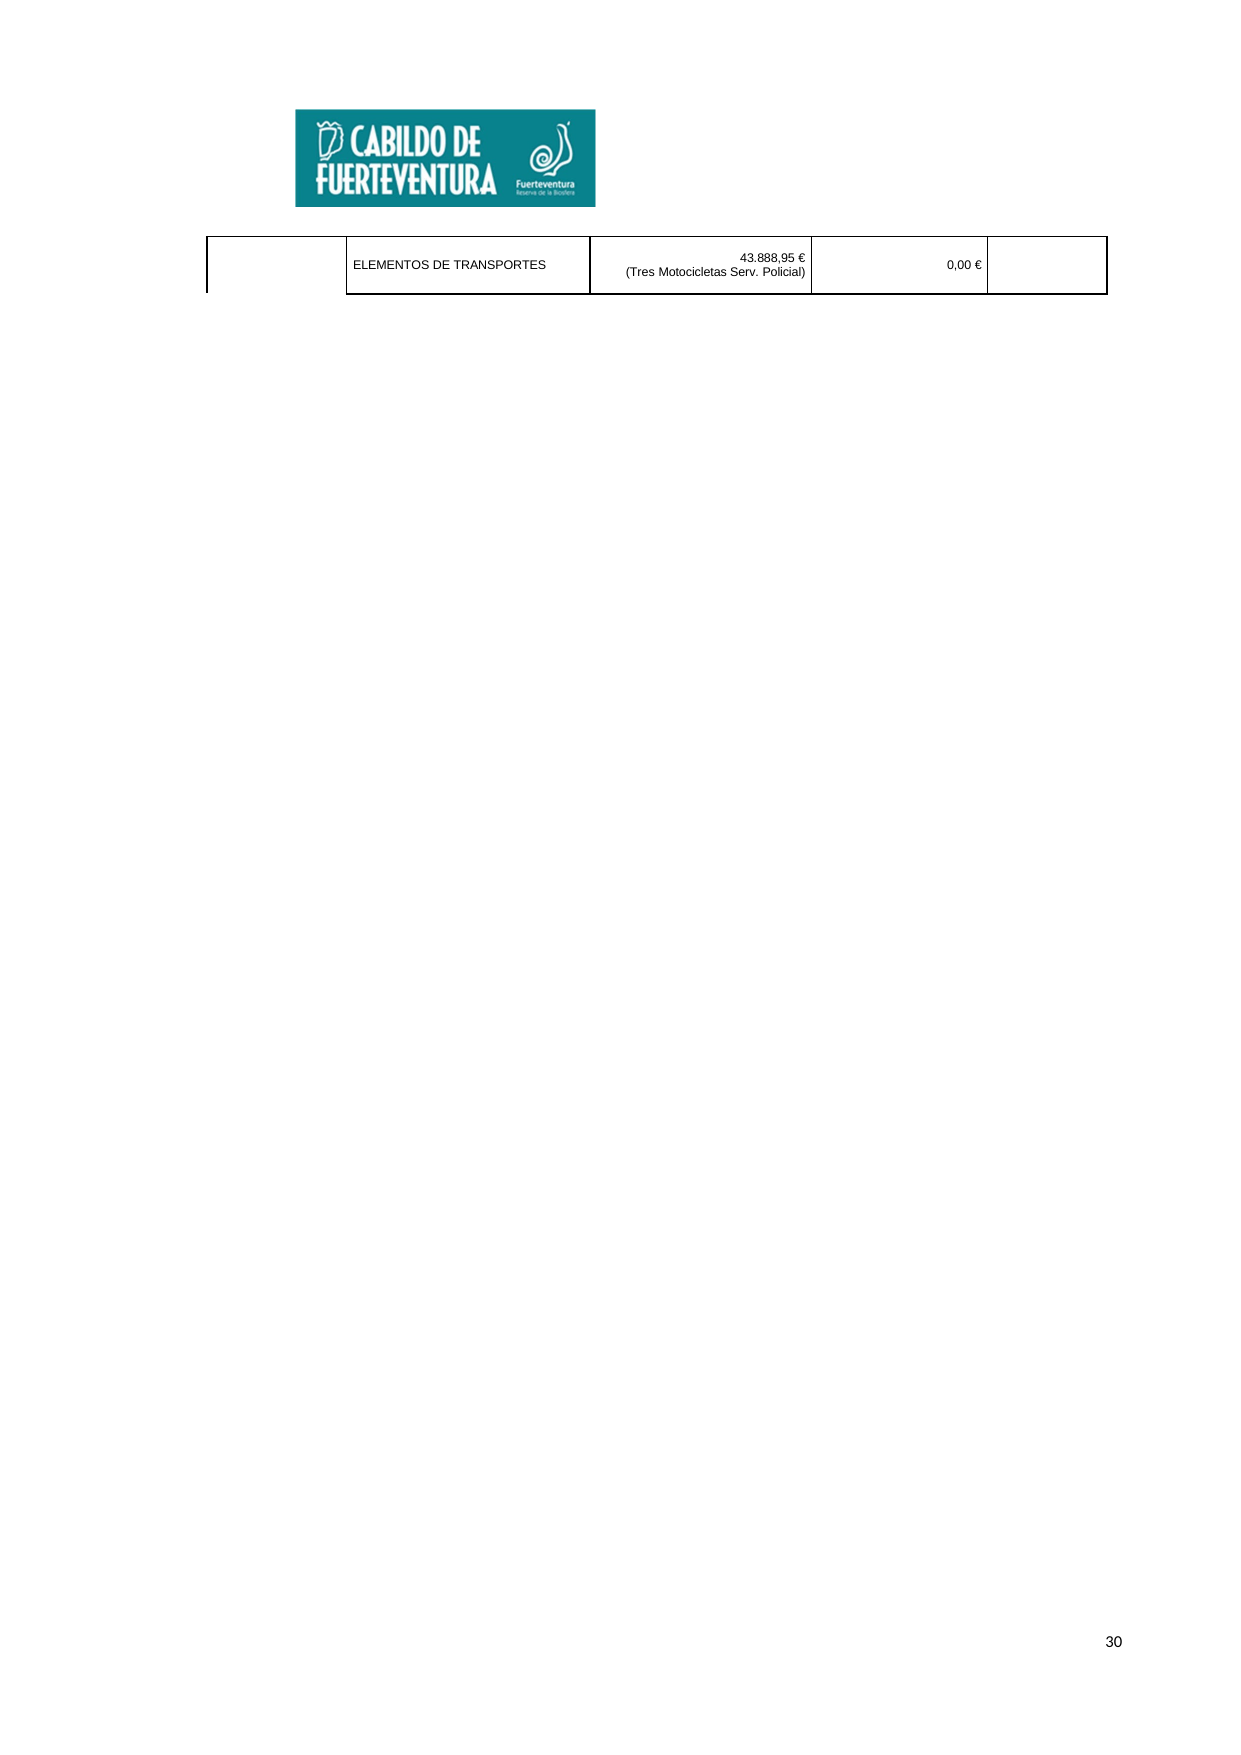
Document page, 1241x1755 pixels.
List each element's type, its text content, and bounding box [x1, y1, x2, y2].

table_cell 0,00 € [812, 237, 987, 293]
table_cell [988, 237, 1106, 293]
table_cell 43.888,95 € (Tres Motocicletas Serv. Policial) [591, 237, 811, 293]
table_cell ELEMENTOS DE TRANSPORTES [347, 237, 589, 293]
table_cell [208, 237, 346, 293]
